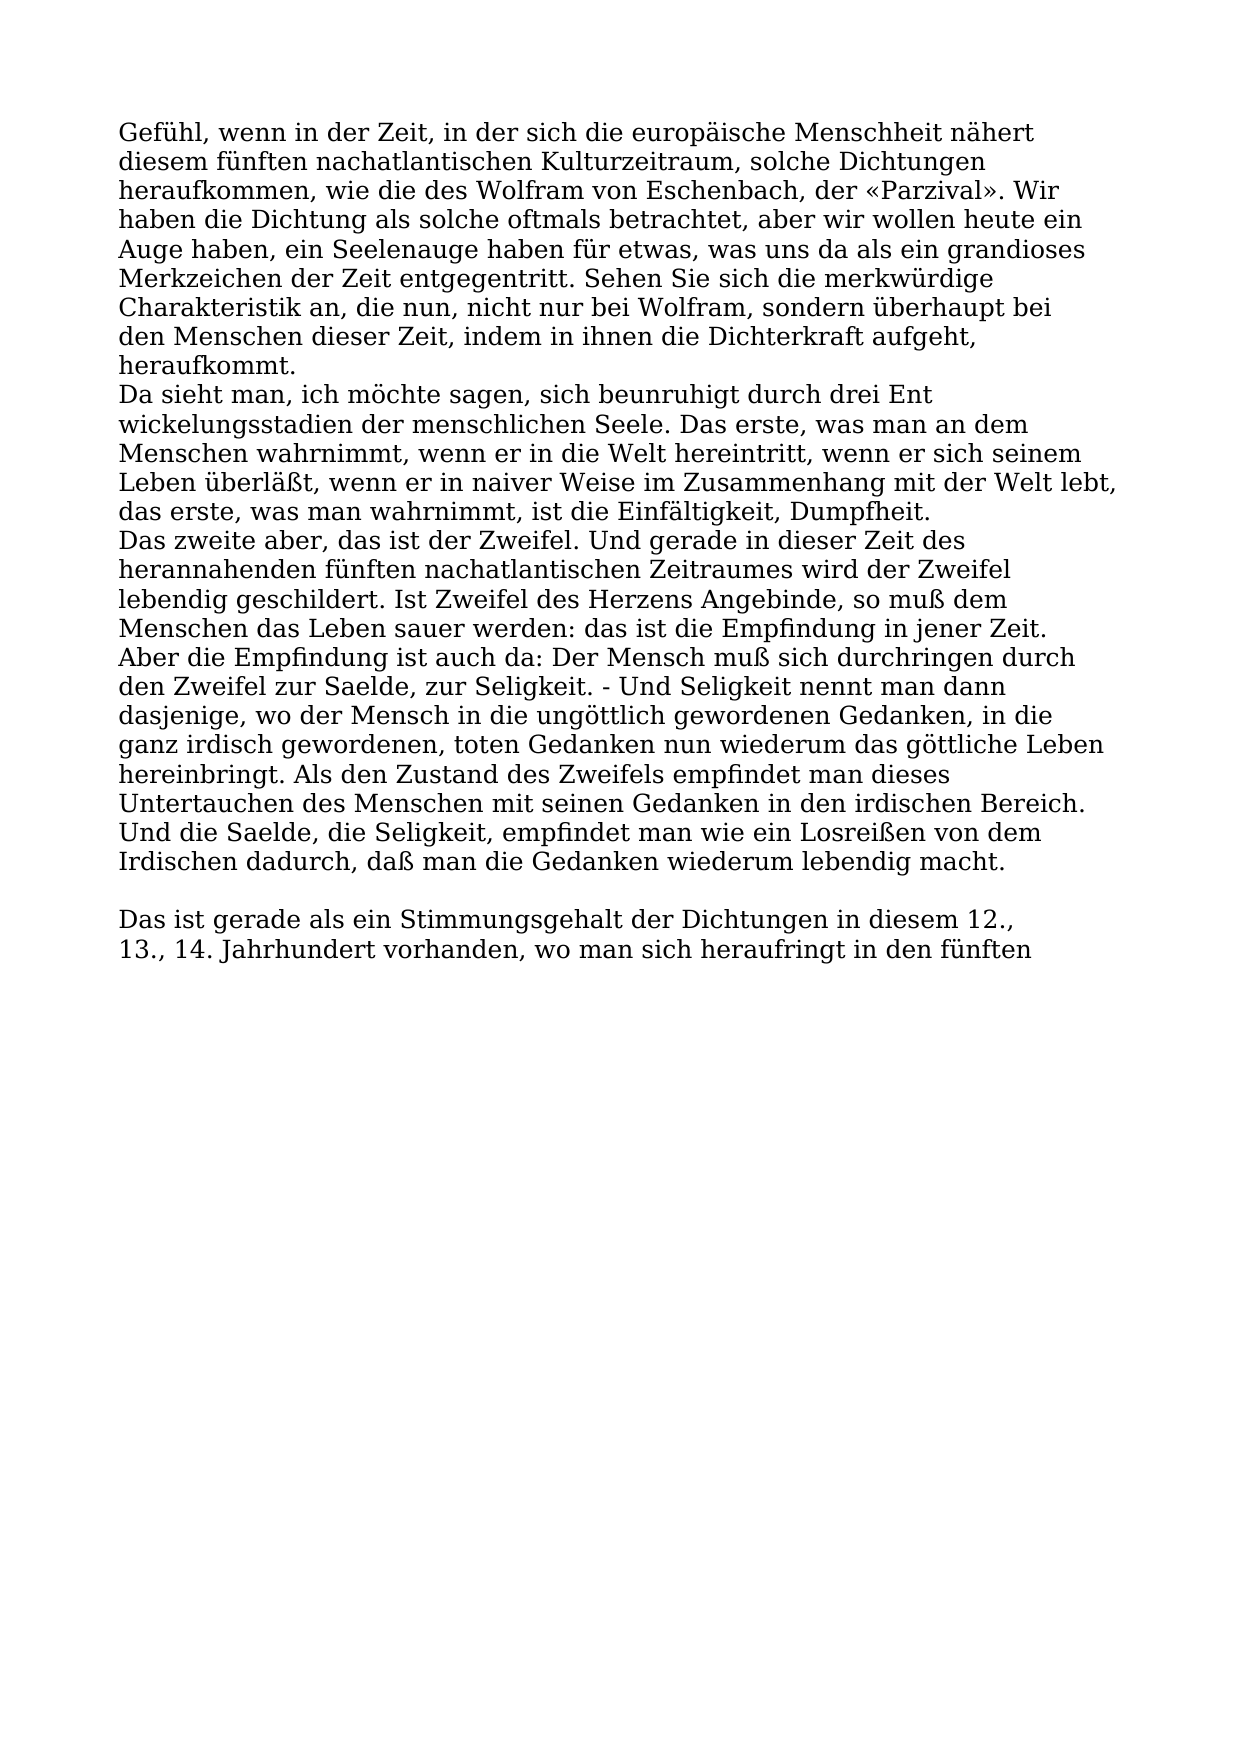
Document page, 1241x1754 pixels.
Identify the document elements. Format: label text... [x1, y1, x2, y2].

text Untertauchen des Menschen mit seinen Gedanken in den irdischen Bereich. [118, 789, 1122, 818]
text ganz irdisch gewordenen, toten Gedanken nun wiederum das göttliche Leben [118, 731, 1122, 760]
text Menschen das Leben sauer werden: das ist die Empfindung in jener Zeit. [118, 614, 1122, 643]
text wickelungsstadien der menschlichen Seele. Das erste, was man an dem [118, 410, 1122, 439]
text den Menschen dieser Zeit, indem in ihnen die Dichterkraft aufgeht, [118, 322, 1122, 351]
text dasjenige, wo der Mensch in die ungöttlich gewordenen Gedanken, in die [118, 701, 1122, 731]
text Merkzeichen der Zeit entgegentritt. Sehen Sie sich die merkwürdige [118, 264, 1122, 293]
text Und die Saelde, die Seligkeit, empfindet man wie ein Losreißen von dem [118, 818, 1122, 847]
text lebendig geschildert. Ist Zweifel des Herzens Angebinde, so muß dem [118, 585, 1122, 614]
text Das zweite aber, das ist der Zweifel. Und gerade in dieser Zeit des [118, 526, 1122, 556]
text den Zweifel zur Saelde, zur Seligkeit. - Und Seligkeit nennt man dann [118, 672, 1122, 701]
text Da sieht man, ich möchte sagen, sich beunruhigt durch drei Ent [118, 381, 1122, 410]
text Gefühl, wenn in der Zeit, in der sich die europäische Menschheit nähert [118, 118, 1122, 147]
text heraufkommt. [118, 351, 1122, 381]
text Charakteristik an, die nun, nicht nur bei Wolfram, sondern überhaupt bei [118, 293, 1122, 322]
text hereinbringt. Als den Zustand des Zweifels empfindet man dieses [118, 760, 1122, 789]
text haben die Dichtung als solche oftmals betrachtet, aber wir wollen heute ein [118, 206, 1122, 235]
text 13., 14. Jahrhundert vorhanden, wo man sich heraufringt in den fünften [118, 935, 1122, 964]
text Das ist gerade als ein Stimmungsgehalt der Dichtungen in diesem 12., [118, 906, 1122, 935]
text Leben überläßt, wenn er in naiver Weise im Zusammenhang mit der Welt lebt, [118, 468, 1122, 497]
text das erste, was man wahrnimmt, ist die Einfältigkeit, Dumpfheit. [118, 497, 1122, 526]
text Auge haben, ein Seelenauge haben für etwas, was uns da als ein grandioses [118, 235, 1122, 264]
text Menschen wahrnimmt, wenn er in die Welt hereintritt, wenn er sich seinem [118, 439, 1122, 468]
text Irdischen dadurch, daß man die Gedanken wiederum lebendig macht. [118, 847, 1122, 876]
text Aber die Empfindung ist auch da: Der Mensch muß sich durchringen durch [118, 643, 1122, 672]
text diesem fünften nachatlantischen Kulturzeitraum, solche Dichtungen [118, 147, 1122, 176]
text herannahenden fünften nachatlantischen Zeitraumes wird der Zweifel [118, 556, 1122, 585]
text heraufkommen, wie die des Wolfram von Eschenbach, der «Parzival». Wir [118, 176, 1122, 206]
